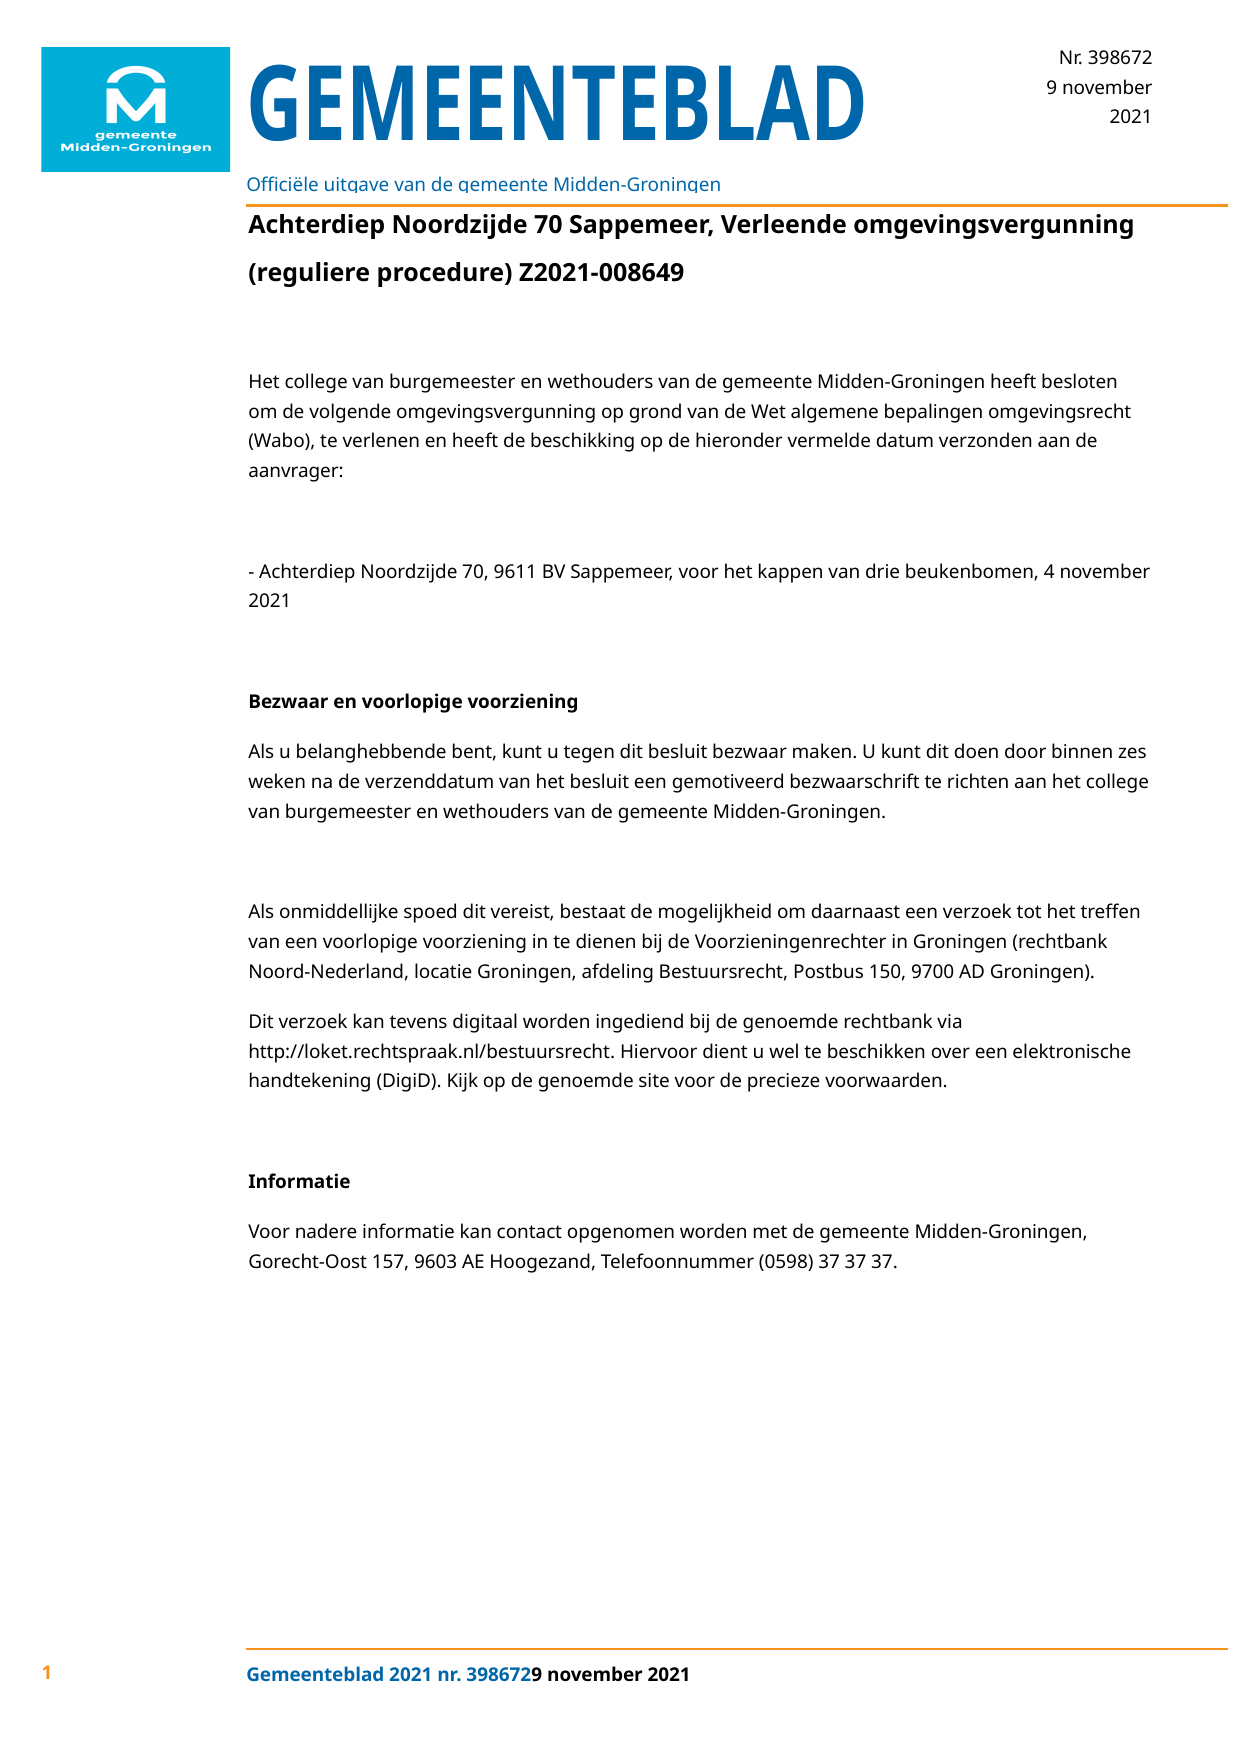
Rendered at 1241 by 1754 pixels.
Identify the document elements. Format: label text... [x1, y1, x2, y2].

text Het college van burgemeester en wethouders van de gemeente Midden-Groningen heeft besloten om de volgende omgevingsvergunning op grond van de Wet algemene bepalingen omgevingsrecht (Wabo), te verlenen en heeft de beschikking op de hieronder vermelde datum verzonden aan de aanvrager: [248, 368, 1152, 483]
text Als u belanghebbende bent, kunt u tegen dit besluit bezwaar maken. U kunt dit doen door binnen zes weken na de verzenddatum van het besluit een gemotiveerd bezwaarschrift te richten aan het college van burgemeester en wethouders van de gemeente Midden-Groningen. [248, 739, 1152, 824]
picture [107, 89, 165, 122]
picture [184, 146, 190, 153]
text Informatie [248, 1168, 1152, 1194]
text Dit verzoek kan tevens digitaal worden ingediend bij de genoemde rechtbank via http://loket.rechtspraak.nl/bestuursrecht. Hiervoor dient u wel te beschikken over een elektronische handtekening (DigiD). Kijk op de genoemde site voor de precieze voorwaarden. [248, 1008, 1152, 1093]
text Als onmiddellijke spoed dit vereist, bestaat de mogelijkheid om daarnaast een verzoek tot het treffen van een voorlopige voorziening in te dienen bij de Voorzieningenrechter in Groningen (rechtbank Noord-Nederland, locatie Groningen, afdeling Bestuursrecht, Postbus 150, 9700 AD Groningen). [248, 899, 1152, 984]
text - Achterdiep Noordzijde 70, 9611 BV Sappemeer, voor het kappen van drie beukenbomen, 4 november 2021 [248, 558, 1152, 613]
text Voor nadere informatie kan contact opgenomen worden met de gemeente Midden-Groningen, Gorecht-Oost 157, 9603 AE Hoogezand, Telefoonnummer (0598) 37 37 37. [248, 1219, 1152, 1274]
text Bezwaar en voorlopige voorziening [248, 688, 1152, 714]
text Achterdiep Noordzijde 70 Sappemeer, Verleende omgevingsvergunning (reguliere procedure) Z2021-008649 [248, 207, 1152, 288]
picture [108, 66, 164, 82]
